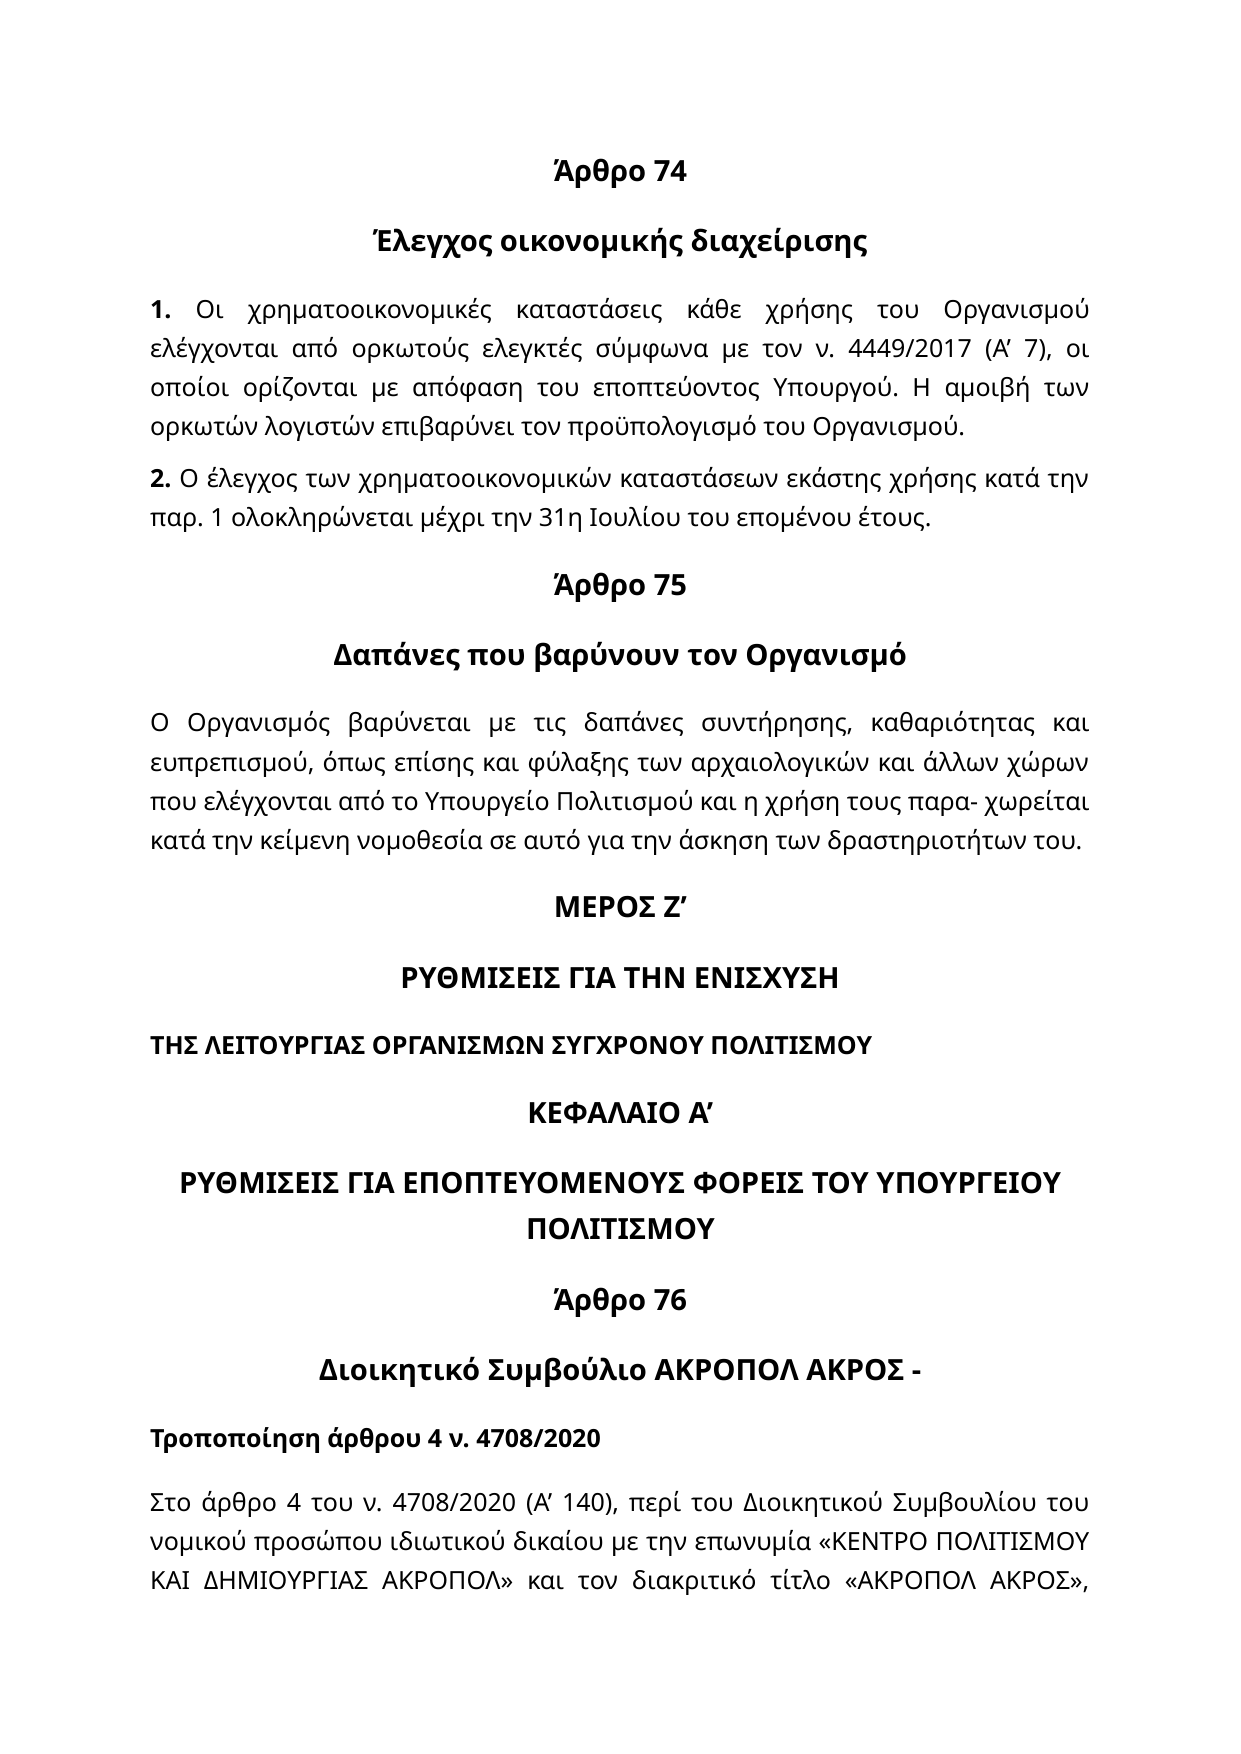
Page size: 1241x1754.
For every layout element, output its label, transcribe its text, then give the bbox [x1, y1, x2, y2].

subtitle Διοικητικό Συμβούλιο ΑΚΡΟΠΟΛ ΑΚΡΟΣ - [150, 1349, 1090, 1389]
subtitle ΡΥΘΜΙΣΕΙΣ ΓΙΑ ΤΗΝ ΕΝΙΣΧΥΣΗ [150, 957, 1090, 997]
subtitle ΜΕΡΟΣ Ζ’ [150, 887, 1090, 926]
text Τροποποίηση άρθρου 4 ν. 4708/2020 [150, 1420, 1090, 1454]
subtitle ΚΕΦΑΛΑΙΟ Α’ [150, 1092, 1090, 1132]
text Ο Οργανισμός βαρύνεται με τις δαπάνες συντήρησης, καθαριότητας και ευπρεπισμού, όπως επίσης και φύλαξης των αρχαιολογικών και άλλων χώρων που ελέγχονται από το Υπουργείο Πολιτισμού και η χρήση τους παρα- χωρείται κατά την κείμενη νομοθεσία σε αυτό για την άσκηση των δραστηριοτήτων του. [150, 705, 1090, 857]
subtitle Άρθρο 74 [150, 150, 1090, 190]
text 2. Ο έλεγχος των χρηματοοικονομικών καταστάσεων εκάστης χρήσης κατά την παρ. 1 ολοκληρώνεται μέχρι την 31η Ιουλίου του επομένου έτους. [150, 460, 1090, 534]
subtitle Έλεγχος οικονομικής διαχείρισης [150, 221, 1090, 260]
text 1. Οι χρηματοοικονομικές καταστάσεις κάθε χρήσης του Οργανισμού ελέγχονται από ορκωτούς ελεγκτές σύμφωνα με τον ν. 4449/2017 (Α’ 7), οι οποίοι ορίζονται με απόφαση του εποπτεύοντος Υπουργού. Η αμοιβή των ορκωτών λογιστών επιβαρύνει τον προϋπολογισμό του Οργανισμού. [150, 291, 1090, 443]
text ΤΗΣ ΛΕΙΤΟΥΡΓΙΑΣ ΟΡΓΑΝΙΣΜΩΝ ΣΥΓΧΡΟΝΟΥ ΠΟΛΙΤΙΣΜΟΥ [150, 1028, 1090, 1062]
subtitle ΡΥΘΜΙΣΕΙΣ ΓΙΑ ΕΠΟΠΤΕΥΟΜΕΝΟΥΣ ΦΟΡΕΙΣ ΤΟΥ ΥΠΟΥΡΓΕΙΟΥ ΠΟΛΙΤΙΣΜΟΥ [150, 1163, 1090, 1248]
subtitle Άρθρο 75 [150, 564, 1090, 603]
subtitle Δαπάνες που βαρύνουν τον Οργανισμό [150, 634, 1090, 674]
text Στο άρθρο 4 του ν. 4708/2020 (Α’ 140), περί του Διοικητικού Συμβουλίου του νομικού προσώπου ιδιωτικού δικαίου με την επωνυμία «ΚΕΝΤΡΟ ΠΟΛΙΤΙΣΜΟΥ ΚΑΙ ΔΗΜΙΟΥΡΓΙΑΣ ΑΚΡΟΠΟΛ» και τον διακριτικό τίτλο «ΑΚΡΟΠΟΛ ΑΚΡΟΣ», [150, 1484, 1090, 1597]
subtitle Άρθρο 76 [150, 1279, 1090, 1319]
